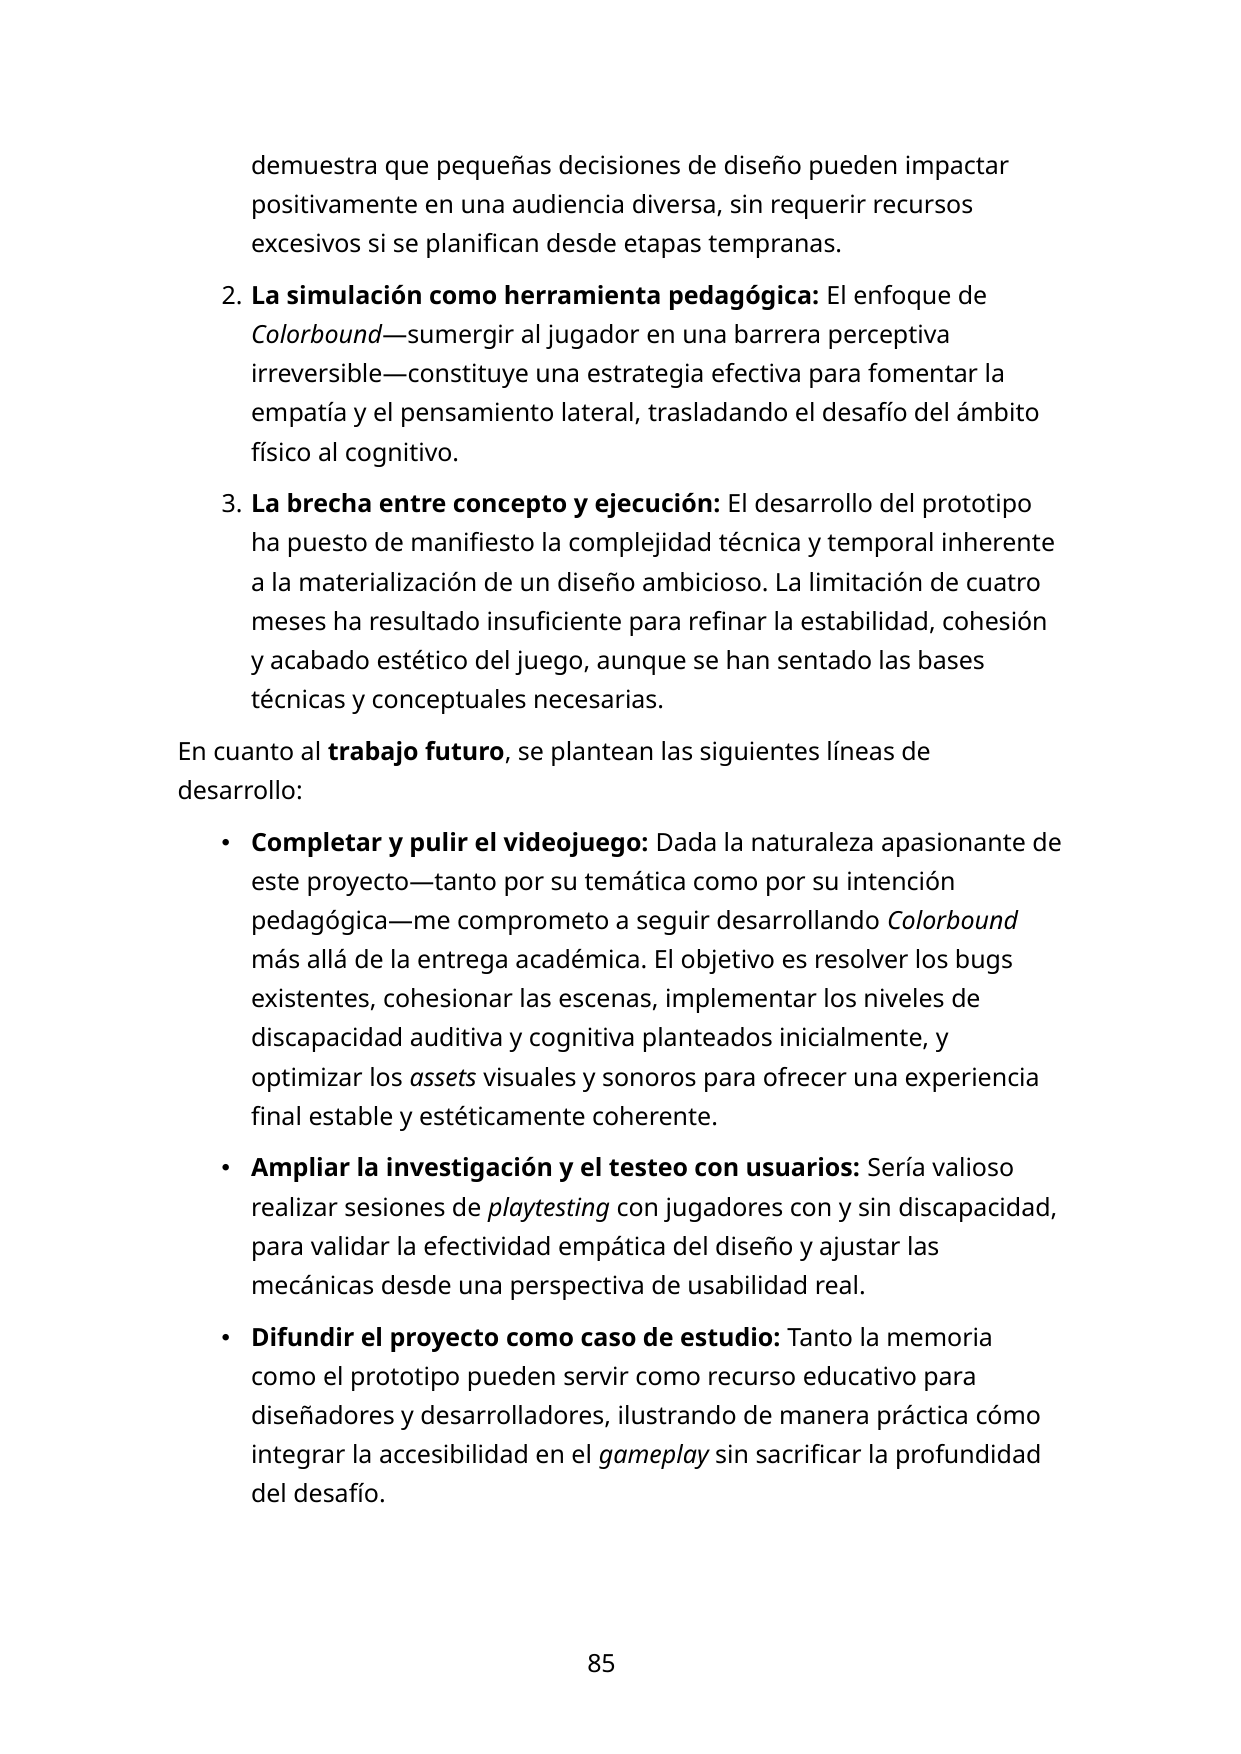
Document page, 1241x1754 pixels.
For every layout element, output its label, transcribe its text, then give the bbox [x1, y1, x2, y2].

text En cuanto al trabajo futuro, se plantean las siguientes líneas de desarrollo: [177, 733, 1063, 807]
list demuestra que pequeñas decisiones de diseño pueden impactar positivamente en una audiencia diversa, sin requerir recursos excesivos si se planifican desde etapas tempranas. [221, 148, 1063, 260]
list La brecha entre concepto y ejecución: El desarrollo del prototipo ha puesto de manifiesto la complejidad técnica y temporal inherente a la materialización de un diseño ambicioso. La limitación de cuatro meses ha resultado insuficiente para refinar la estabilidad, cohesión y acabado estético del juego, aunque se han sentado las bases técnicas y conceptuales necesarias. [221, 486, 1063, 716]
list Completar y pulir el videojuego: Dada la naturaleza apasionante de este proyecto—tanto por su temática como por su intención pedagógica—me comprometo a seguir desarrollando Colorbound más allá de la entrega académica. El objetivo es resolver los bugs existentes, cohesionar las escenas, implementar los niveles de discapacidad auditiva y cognitiva planteados inicialmente, y optimizar los assets visuales y sonoros para ofrecer una experiencia final estable y estéticamente coherente. [221, 824, 1063, 1132]
list Ampliar la investigación y el testeo con usuarios: Sería valioso realizar sesiones de playtesting con jugadores con y sin discapacidad, para validar la efectividad empática del diseño y ajustar las mecánicas desde una perspectiva de usabilidad real. [221, 1150, 1063, 1302]
list Difundir el proyecto como caso de estudio: Tanto la memoria como el prototipo pueden servir como recurso educativo para diseñadores y desarrolladores, ilustrando de manera práctica cómo integrar la accesibilidad en el gameplay sin sacrificar la profundidad del desafío. [221, 1319, 1063, 1510]
list La simulación como herramienta pedagógica: El enfoque de Colorbound—sumergir al jugador en una barrera perceptiva irreversible—constituye una estrategia efectiva para fomentar la empatía y el pensamiento lateral, trasladando el desafío del ámbito físico al cognitivo. [221, 278, 1063, 468]
